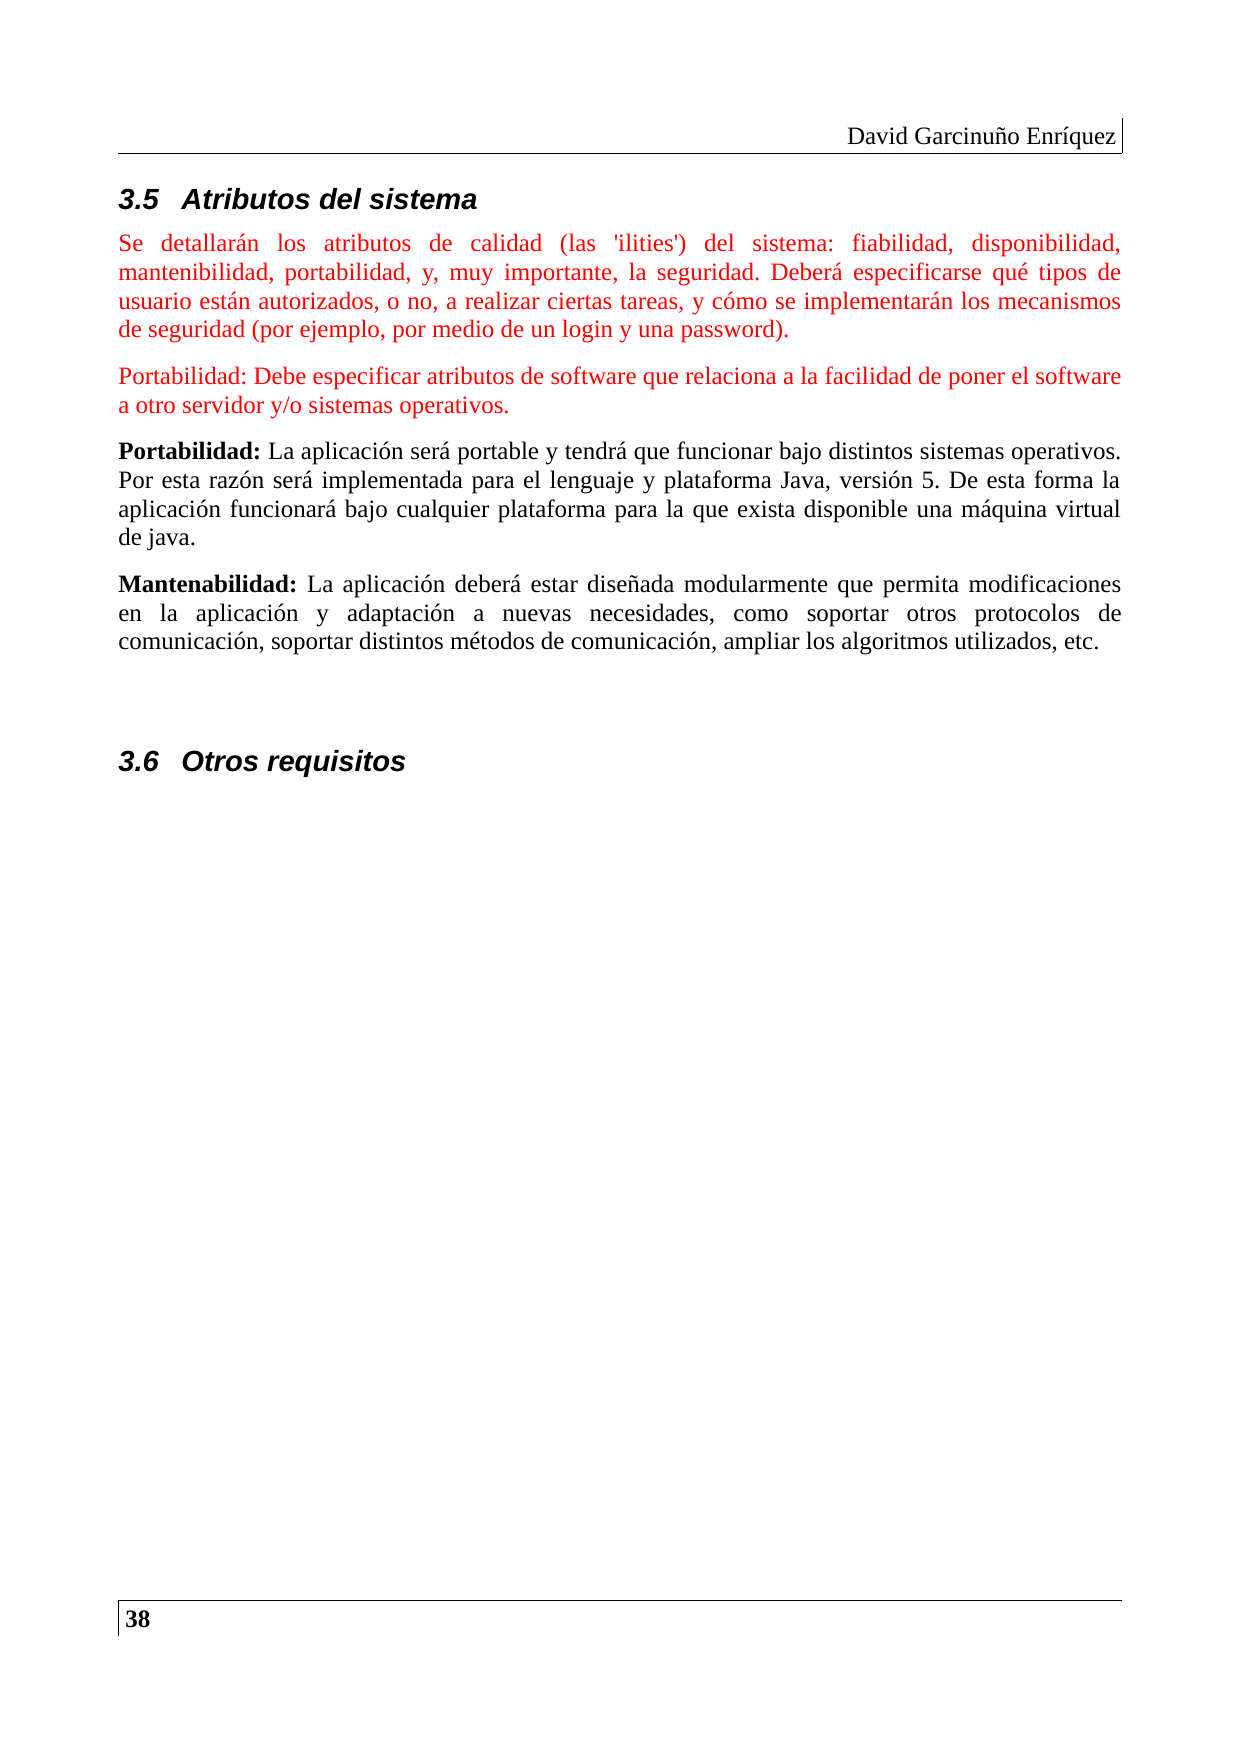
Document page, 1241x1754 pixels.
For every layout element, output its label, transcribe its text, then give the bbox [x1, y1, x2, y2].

text Mantenabilidad: La aplicación deberá estar diseñada modularmente que permita modificaciones en la aplicación y adaptación a nuevas necesidades, como soportar otros protocolos de comunicación, soportar distintos métodos de comunicación, ampliar los algoritmos utilizados, etc. [118, 569, 1122, 655]
subtitle Otros requisitos [118, 744, 1122, 778]
text Portabilidad: La aplicación será portable y tendrá que funcionar bajo distintos sistemas operativos. Por esta razón será implementada para el lenguaje y plataforma Java, versión 5. De esta forma la aplicación funcionará bajo cualquier plataforma para la que exista disponible una máquina virtual de java. [118, 436, 1122, 551]
text Se detallarán los atributos de calidad (las 'ilities') del sistema: fiabilidad, disponibilidad, mantenibilidad, portabilidad, y, muy importante, la seguridad. Deberá especificarse qué tipos de usuario están autorizados, o no, a realizar ciertas tareas, y cómo se implementarán los mecanismos de seguridad (por ejemplo, por medio de un login y una password). [118, 228, 1122, 343]
subtitle Atributos del sistema [118, 182, 1122, 216]
text Portabilidad: Debe especificar atributos de software que relaciona a la facilidad de poner el software a otro servidor y/o sistemas operativos. [118, 361, 1122, 418]
